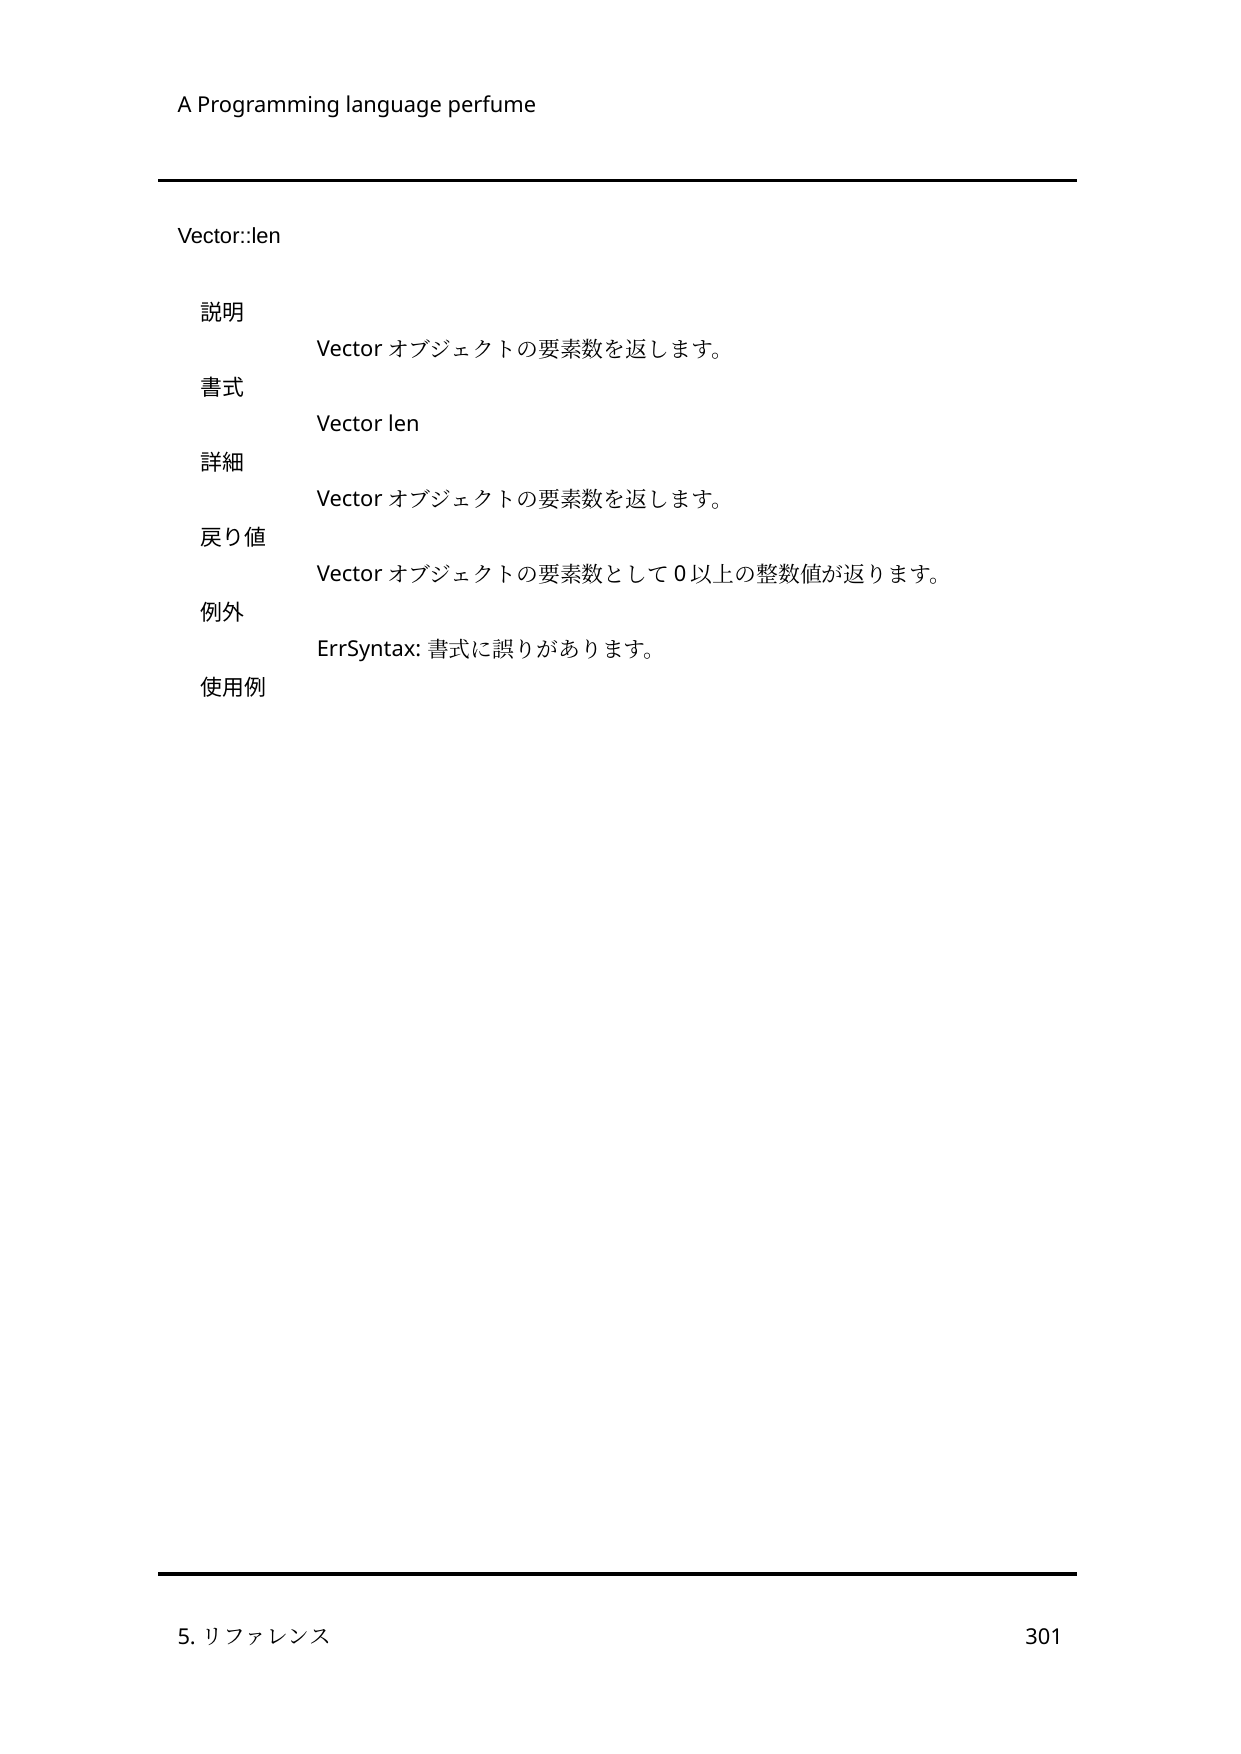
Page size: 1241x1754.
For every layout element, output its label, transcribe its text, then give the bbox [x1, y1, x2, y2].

table_cell Vectorオブジェクトの要素数を返します。 [317, 442, 1063, 517]
table_cell 書式 [200, 367, 317, 442]
table_header 説明 [200, 292, 317, 367]
table_cell 例外 [200, 592, 317, 667]
table_cell 詳細 [200, 442, 317, 517]
table_cell 使用例 [200, 667, 317, 742]
table_cell Vector len [317, 367, 1063, 442]
table_header Vectorオブジェクトの要素数を返します。 [317, 292, 1063, 367]
table_cell [317, 667, 1063, 742]
table_cell Vectorオブジェクトの要素数として0以上の整数値が返ります。 [317, 517, 1063, 592]
table_cell 戻り値 [200, 517, 317, 592]
table_cell ErrSyntax: 書式に誤りがあります。 [317, 592, 1063, 667]
subtitle Vector::len [177, 217, 1063, 254]
